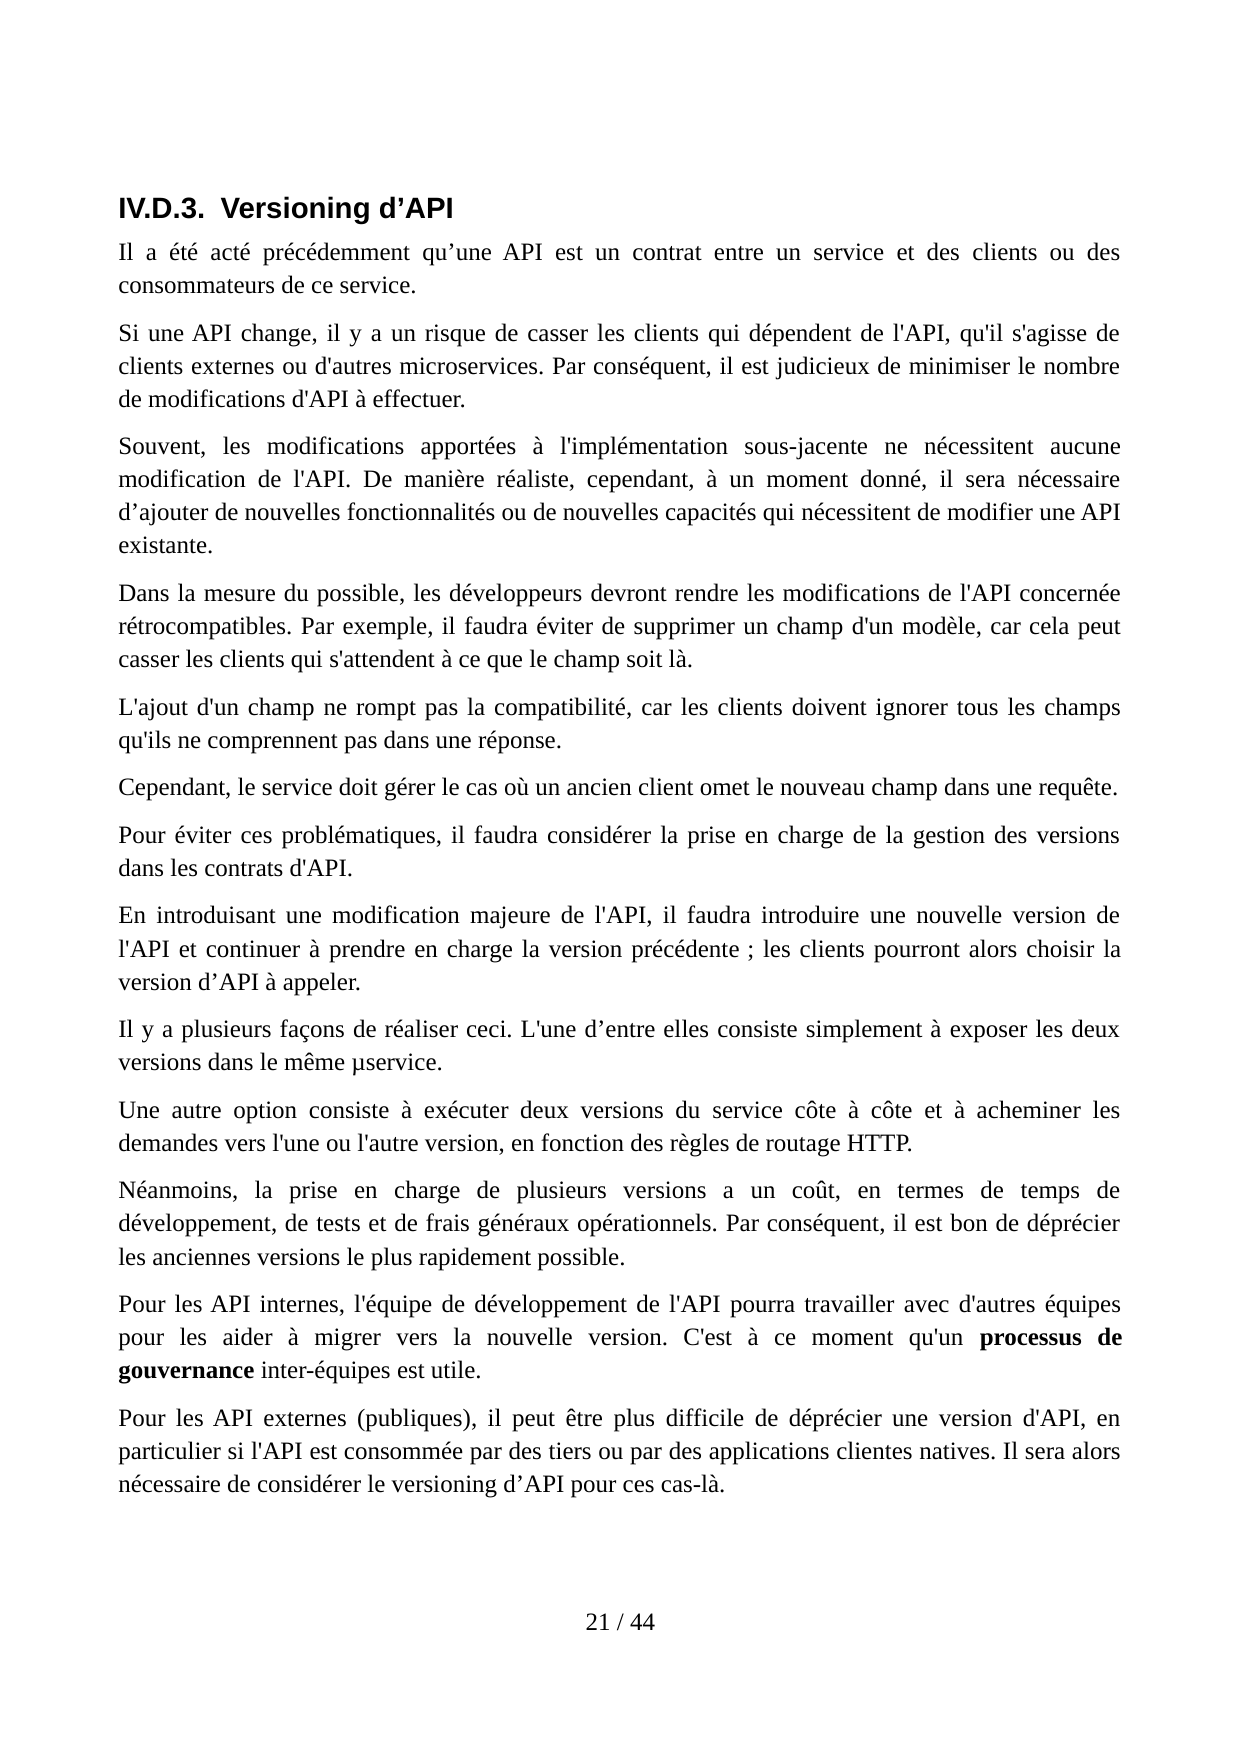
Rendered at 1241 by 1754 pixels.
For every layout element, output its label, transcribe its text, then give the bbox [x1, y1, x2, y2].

text Une autre option consiste à exécuter deux versions du service côte à côte et à acheminer les demandes vers l'une ou l'autre version, en fonction des règles de routage HTTP. [118, 1095, 1122, 1157]
text Il y a plusieurs façons de réaliser ceci. L'une d’entre elles consiste simplement à exposer les deux versions dans le même µservice. [118, 1014, 1122, 1076]
text Souvent, les modifications apportées à l'implémentation sous-jacente ne nécessitent aucune modification de l'API. De manière réaliste, cependant, à un moment donné, il sera nécessaire d’ajouter de nouvelles fonctionnalités ou de nouvelles capacités qui nécessitent de modifier une API existante. [118, 431, 1122, 559]
text En introduisant une modification majeure de l'API, il faudra introduire une nouvelle version de l'API et continuer à prendre en charge la version précédente ; les clients pourront alors choisir la version d’API à appeler. [118, 901, 1122, 995]
text Si une API change, il y a un risque de casser les clients qui dépendent de l'API, qu'il s'agisse de clients externes ou d'autres microservices. Par conséquent, il est judicieux de minimiser le nombre de modifications d'API à effectuer. [118, 318, 1122, 413]
text Pour les API externes (publiques), il peut être plus difficile de déprécier une version d'API, en particulier si l'API est consommée par des tiers ou par des applications clientes natives. Il sera alors nécessaire de considérer le versioning d’API pour ces cas-là. [118, 1403, 1122, 1498]
text L'ajout d'un champ ne rompt pas la compatibilité, car les clients doivent ignorer tous les champs qu'ils ne comprennent pas dans une réponse. [118, 692, 1122, 753]
text Pour éviter ces problématiques, il faudra considérer la prise en charge de la gestion des versions dans les contrats d'API. [118, 820, 1122, 882]
text Pour les API internes, l'équipe de développement de l'API pourra travailler avec d'autres équipes pour les aider à migrer vers la nouvelle version. C'est à ce moment qu'un processus de gouvernance inter-équipes est utile. [118, 1289, 1122, 1384]
text Néanmoins, la prise en charge de plusieurs versions a un coût, en termes de temps de développement, de tests et de frais généraux opérationnels. Par conséquent, il est bon de déprécier les anciennes versions le plus rapidement possible. [118, 1176, 1122, 1270]
text Dans la mesure du possible, les développeurs devront rendre les modifications de l'API concernée rétrocompatibles. Par exemple, il faudra éviter de supprimer un champ d'un modèle, car cela peut casser les clients qui s'attendent à ce que le champ soit là. [118, 578, 1122, 673]
text Cependant, le service doit gérer le cas où un ancien client omet le nouveau champ dans une requête. [118, 772, 1122, 801]
subtitle Versioning d’API [118, 191, 1122, 225]
text Il a été acté précédemment qu’une API est un contrat entre un service et des clients ou des consommateurs de ce service. [118, 237, 1122, 299]
